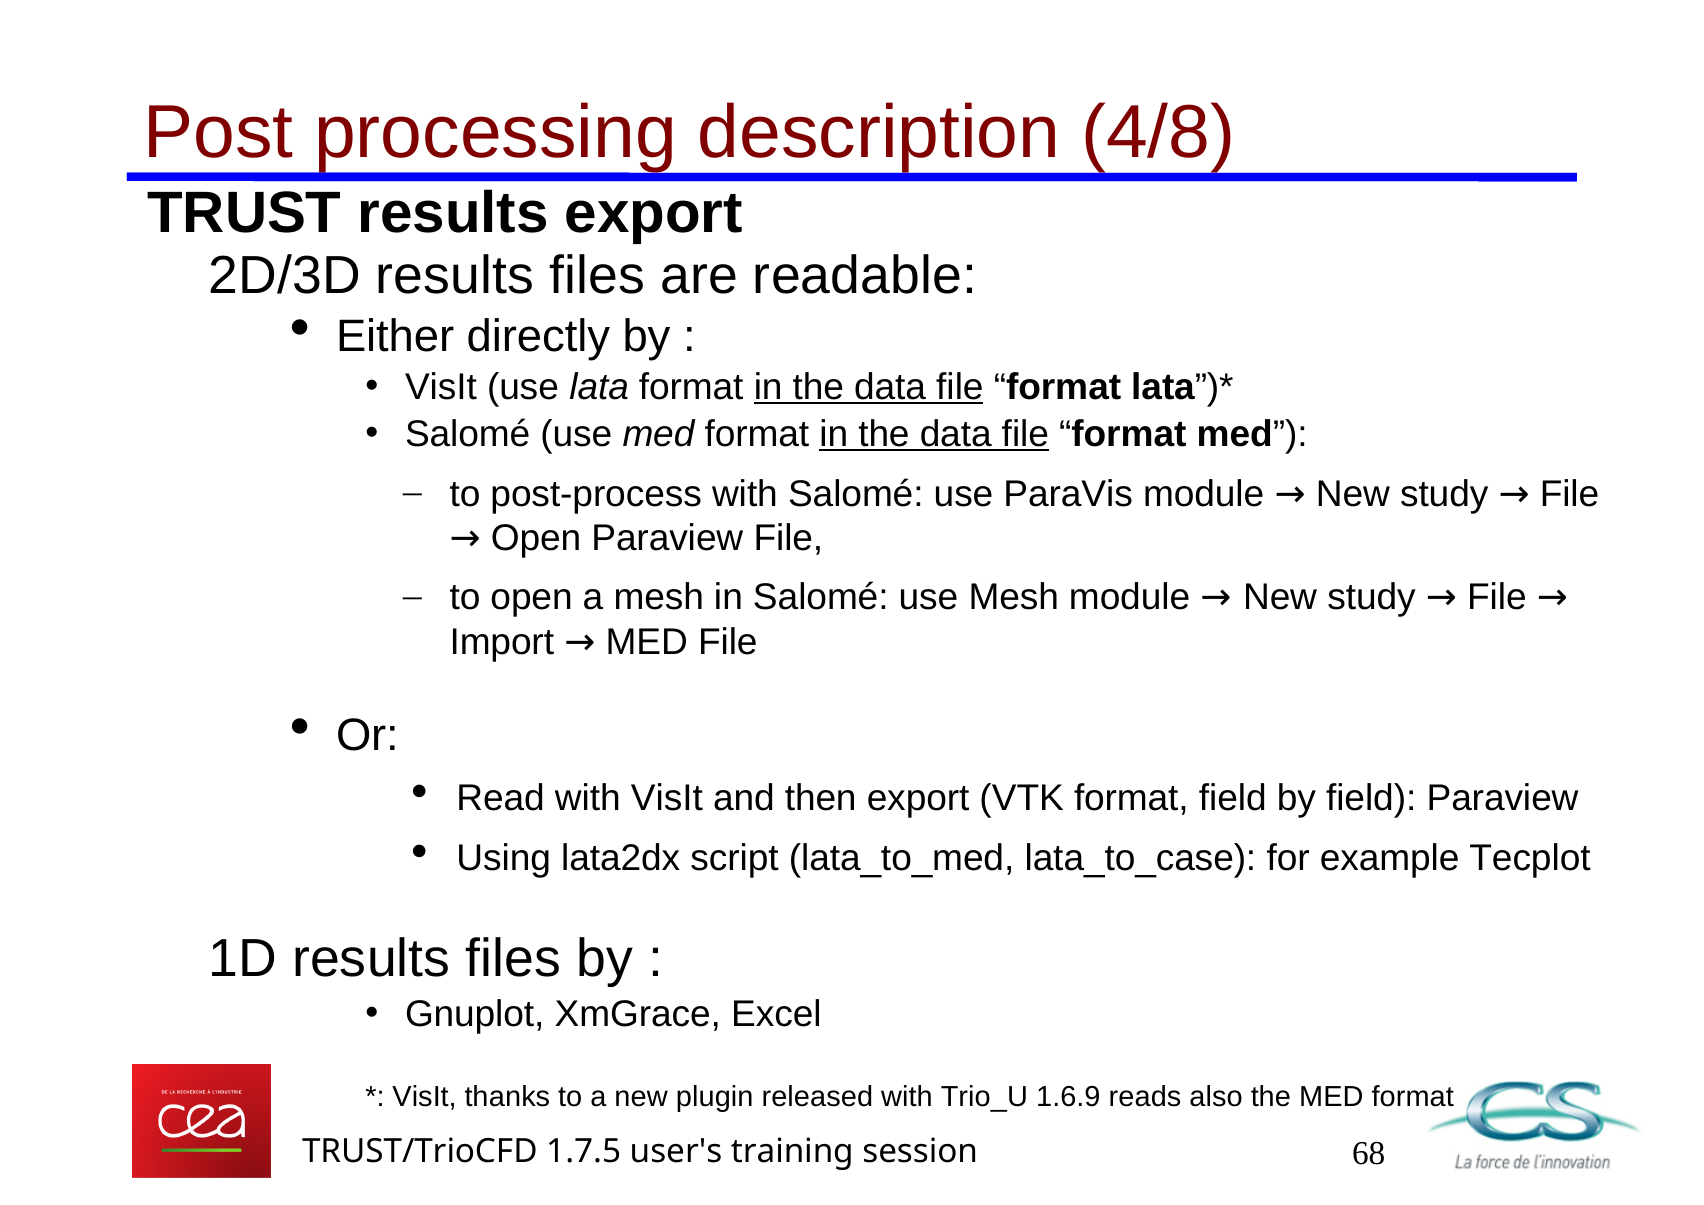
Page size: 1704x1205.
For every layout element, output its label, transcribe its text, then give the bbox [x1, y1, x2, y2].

title Post processing description (4/8) [127, 39, 1577, 172]
list 2D/3D results files are readable: Either directly by : VisIt (use lata format in the data file “format lata”)* Salomé (use med format in the data file “format med”): to post-process with Salomé: use ParaVis module → New study → File → Open Paraview File, to open a mesh in Salomé: use Mesh module → New study → File → Import → MED File Or: Read with VisIt and then export (VTK format, field by field): Paraview Using lata2dx script (lata_to_med, lata_to_case): for example Tecplot 1D results files by : Gnuplot, XmGrace, Excel *: VisIt, thanks to a new plugin released with Trio_U 1.6.9 reads also the MED format [192, 244, 1641, 1130]
picture [1423, 1072, 1648, 1179]
picture [132, 1064, 271, 1178]
list TRUST results export [131, 174, 1580, 280]
